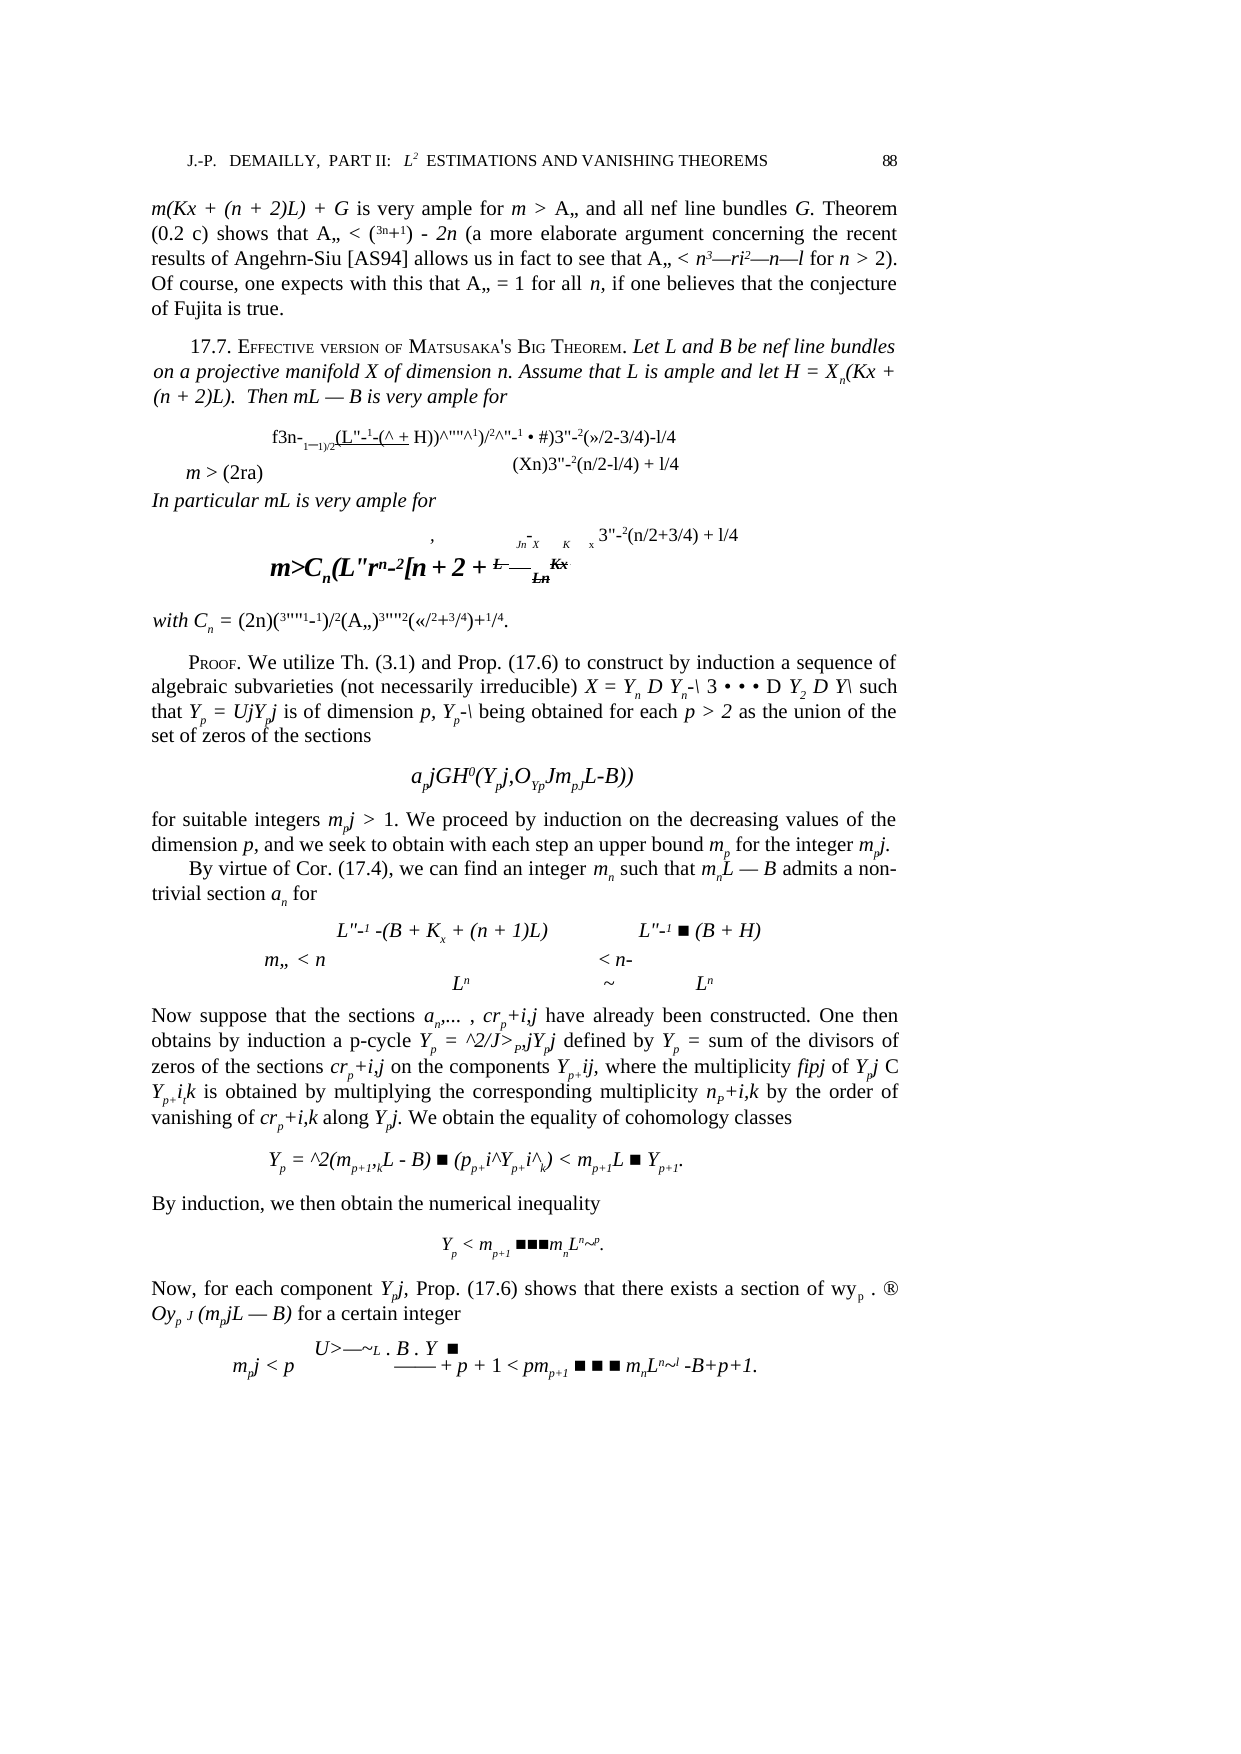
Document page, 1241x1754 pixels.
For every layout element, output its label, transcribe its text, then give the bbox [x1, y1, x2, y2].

text apjGH0(Ypj,OYpJmpJL-B)) [151, 762, 895, 793]
text Now, for each component Ypj, Prop. (17.6) shows that there exists a section of wyp . ® Oyp j (mpjL — B) for a certain integer [151, 1275, 899, 1325]
text m>Cn(L"rn-2[n + 2+L LnKx [270, 551, 899, 587]
text L"-1 -(B + Kx + (n + 1)L) L"-1 ■ (B + H) [337, 918, 899, 947]
text m„ < n < n- [264, 947, 899, 971]
text Proof. We utilize Th. (3.1) and Prop. (17.6) to construct by induction a sequence of algebraic subvarieties (not necessarily irreducible) X = Yn D Yn-\ 3 • • • D Y2 D Y\ such that Yp = UjYpj is of dimension p, Yp-\ being obtained for each p > 2 as the union of the set of zeros of the sections [151, 650, 897, 748]
text , Jn-X K x 3"-2(n/2+3/4) + l/4 [430, 524, 899, 551]
text f3n-1_1)/2(L"-1-(^ + H))^""^1)/2^"-1 • #)3"-2(»/2-3/4)-l/4 [272, 426, 899, 452]
text Now suppose that the sections an,... , crp+i,j have already been constructed. One then obtains by induction a p-cycle Yp = ^2/J>P,jYpj defined by Yp = sum of the divisors of zeros of the sections crp+i,j on the components Yp+ij, where the multi­plicity fipj of Ypj C Yp+itk is obtained by multiplying the corresponding multiplic­ity nP+i,k by the order of vanishing of crp+i,k along Ypj. We obtain the equality of cohomology classes [151, 1002, 899, 1129]
text Yp = ^2(mp+1,kL - B) ■ (pp+i^Yp+i^k) < mp+1L ■ Yp+1. [268, 1147, 899, 1175]
text with Cn = (2n)(3""1-1)/2(A„)3""2(«/2+3/4)+1/4. [152, 608, 899, 636]
text Ln ~ Ln [452, 971, 899, 995]
text Yp < mp+1 ■■■mnLn~p. [151, 1233, 896, 1260]
text m > (2ra) [186, 459, 269, 484]
text U>—~l . B . Y ■ mpj < p —— + p + 1 < pmp+1 ■ ■ ■ mnLn~l -B+p+1. [232, 1342, 823, 1375]
text (Xn)3"-2(n/2-l/4) + l/4 [512, 452, 899, 474]
text In particular mL is very ample for [152, 488, 899, 512]
text for suitable integers mpj > 1. We proceed by induction on the decreasing values of the dimension p, and we seek to obtain with each step an upper bound mp for the integer mpj. [151, 807, 897, 856]
text 17.7. Effective version of Matsusaka's Big Theorem. Let L and B be nef line bundles on a projective manifold X of dimension n. Assume that L is ample and let H = Xn(Kx + (n + 2)L). Then mL — B is very ample for [153, 334, 897, 409]
text J.-P. DEMAILLY, PART II: L2 ESTIMATIONS AND VANISHING THEOREMS 88 [187, 150, 899, 169]
text By induction, we then obtain the numerical inequality [152, 1191, 899, 1215]
text By virtue of Cor. (17.4), we can find an integer mn such that mnL — B admits a non-trivial section an for [152, 856, 897, 905]
text m(Kx + (n + 2)L) + G is very ample for m > A„ and all nef line bundles G. Theorem (0.2 c) shows that A„ < (3n+1) - 2n (a more elaborate argument concerning the recent results of Angehrn-Siu [AS94] allows us in fact to see that A„ < n3—ri2—n—l for n > 2). Of course, one expects with this that A„ = 1 for all n, if one believes that the conjecture of Fujita is true. [151, 196, 897, 321]
